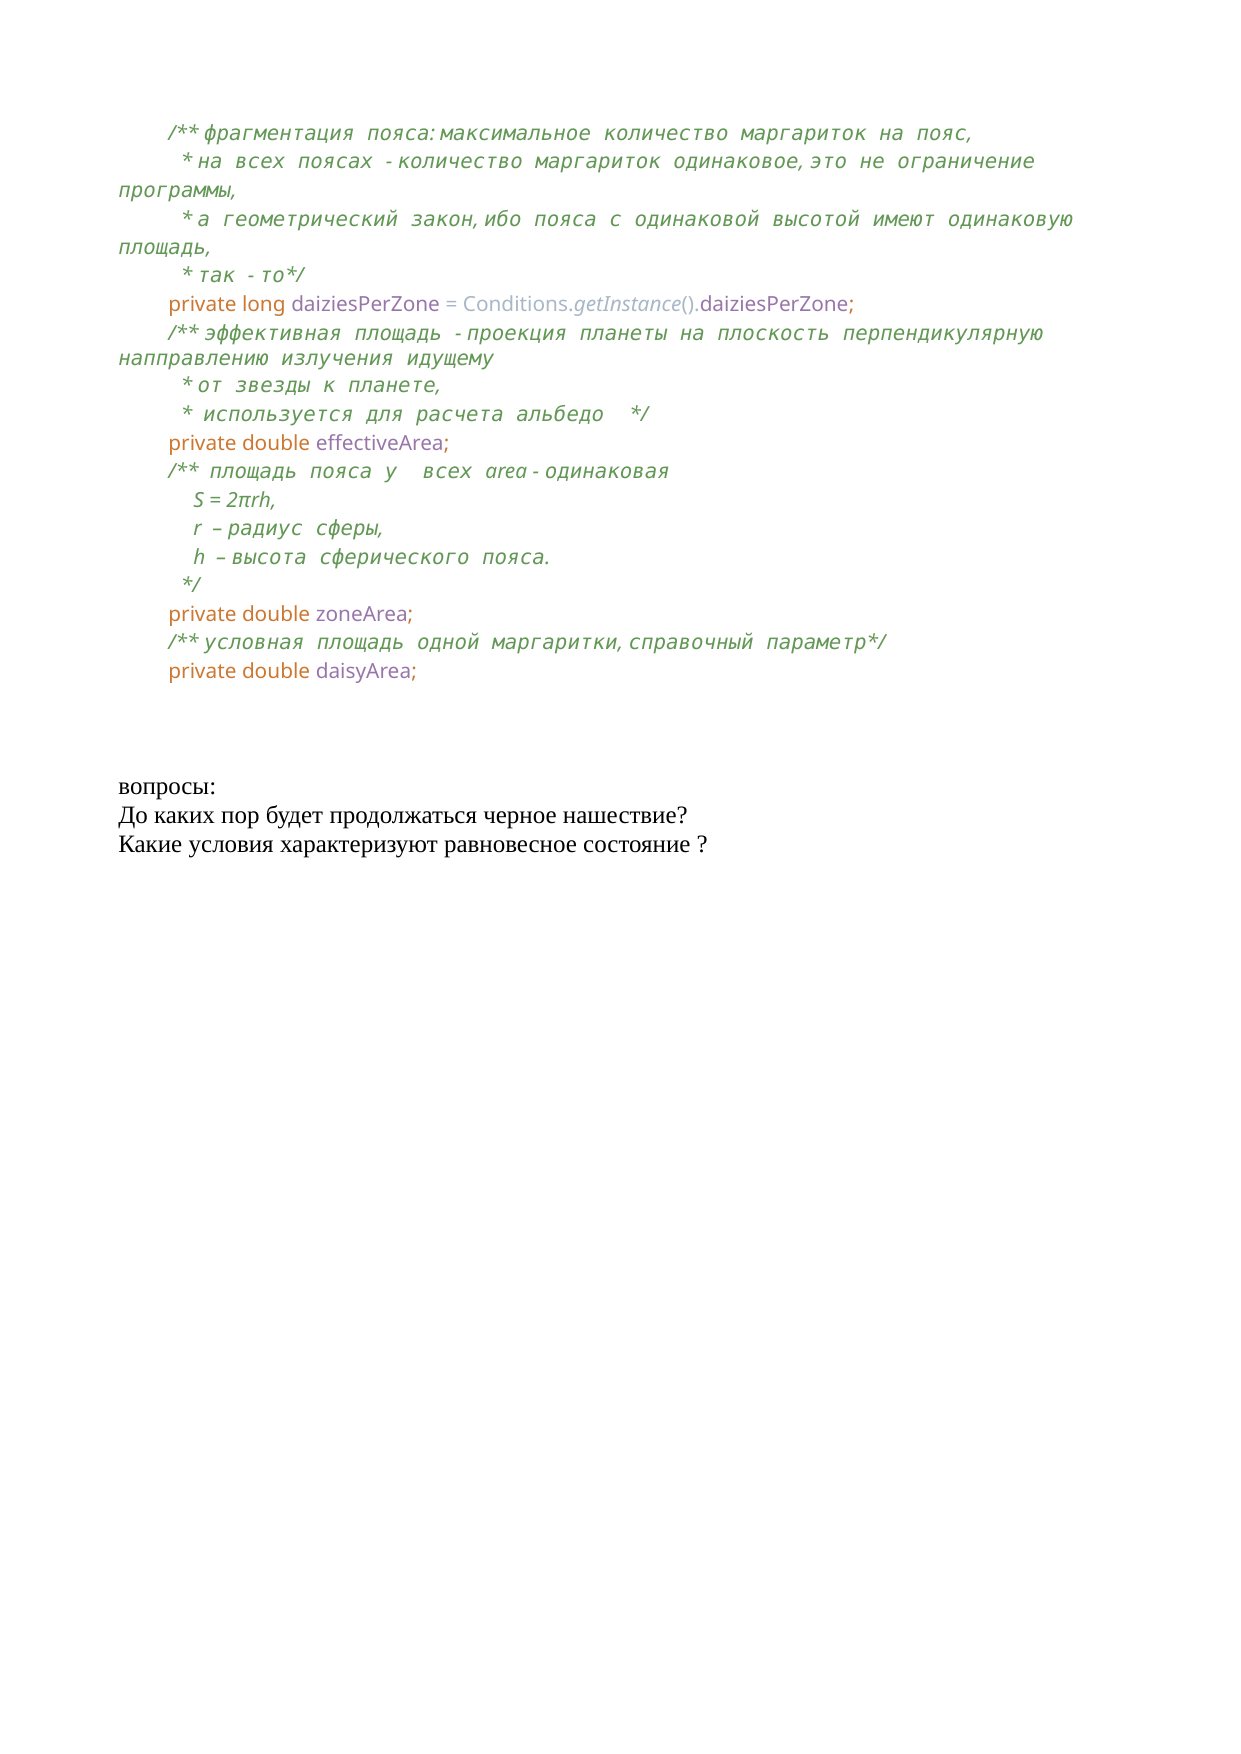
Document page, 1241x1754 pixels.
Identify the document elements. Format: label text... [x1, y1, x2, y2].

text До каких пор будет продолжаться черное нашествие? [118, 800, 1122, 829]
text /** фрагментация пояса: максимальное количество маргариток на пояс, [118, 118, 1122, 147]
text * используется для расчета альбедо */ [118, 399, 1122, 428]
text private double effectiveArea; [118, 428, 1122, 456]
text * а геометрический закон, ибо пояса с одинаковой высотой имеют одинаковую площадь, [118, 204, 1122, 261]
text вопросы: [118, 771, 1122, 800]
text Какие условия характеризуют равновесное состояние ? [118, 829, 1122, 857]
text private double zoneArea; [118, 599, 1122, 627]
text * на всех поясах - количество маргариток одинаковое, это не ограничение программы, [118, 147, 1122, 204]
text private double daisyArea; [118, 656, 1122, 684]
text /** площадь пояса у всех area - одинаковая [118, 456, 1122, 485]
text /** эффективная площадь - проекция планеты на плоскость перпендикулярную напправлению излучения идущему [118, 318, 1122, 371]
text r – радиус сферы, [118, 513, 1122, 542]
text private long daiziesPerZone = Conditions.getInstance().daiziesPerZone; [118, 289, 1122, 318]
text * так - то*/ [118, 261, 1122, 289]
text S = 2πrh, [118, 485, 1122, 513]
text */ [118, 570, 1122, 599]
text * от звезды к планете, [118, 371, 1122, 399]
text h – высота сферического пояса. [118, 542, 1122, 570]
text /** условная площадь одной маргаритки, справочный параметр*/ [118, 627, 1122, 656]
